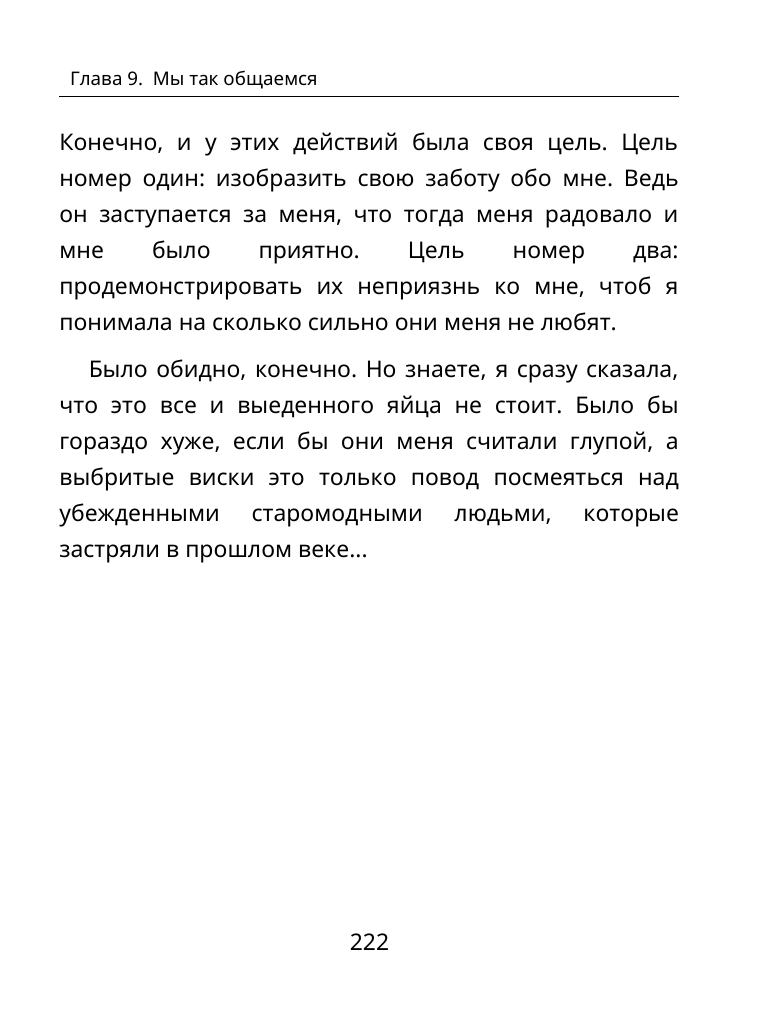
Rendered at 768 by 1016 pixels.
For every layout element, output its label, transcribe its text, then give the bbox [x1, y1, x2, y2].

text Было обидно, конечно. Но знаете, я сразу сказала, что это все и выеденного яйца не стоит. Было бы гораздо хуже, если бы они меня считали глупой, а выбритые виски это только повод посмеяться над убежденными старомодными людьми, которые застряли в прошлом веке... [59, 353, 679, 564]
text Конечно, и у этих действий была своя цель. Цель номер один: изобразить свою заботу обо мне. Ведь он заступается за меня, что тогда меня радовало и мне было приятно. Цель номер два: продемонстрировать их неприязнь ко мне, чтоб я понимала на сколько сильно они меня не любят. [59, 126, 679, 337]
